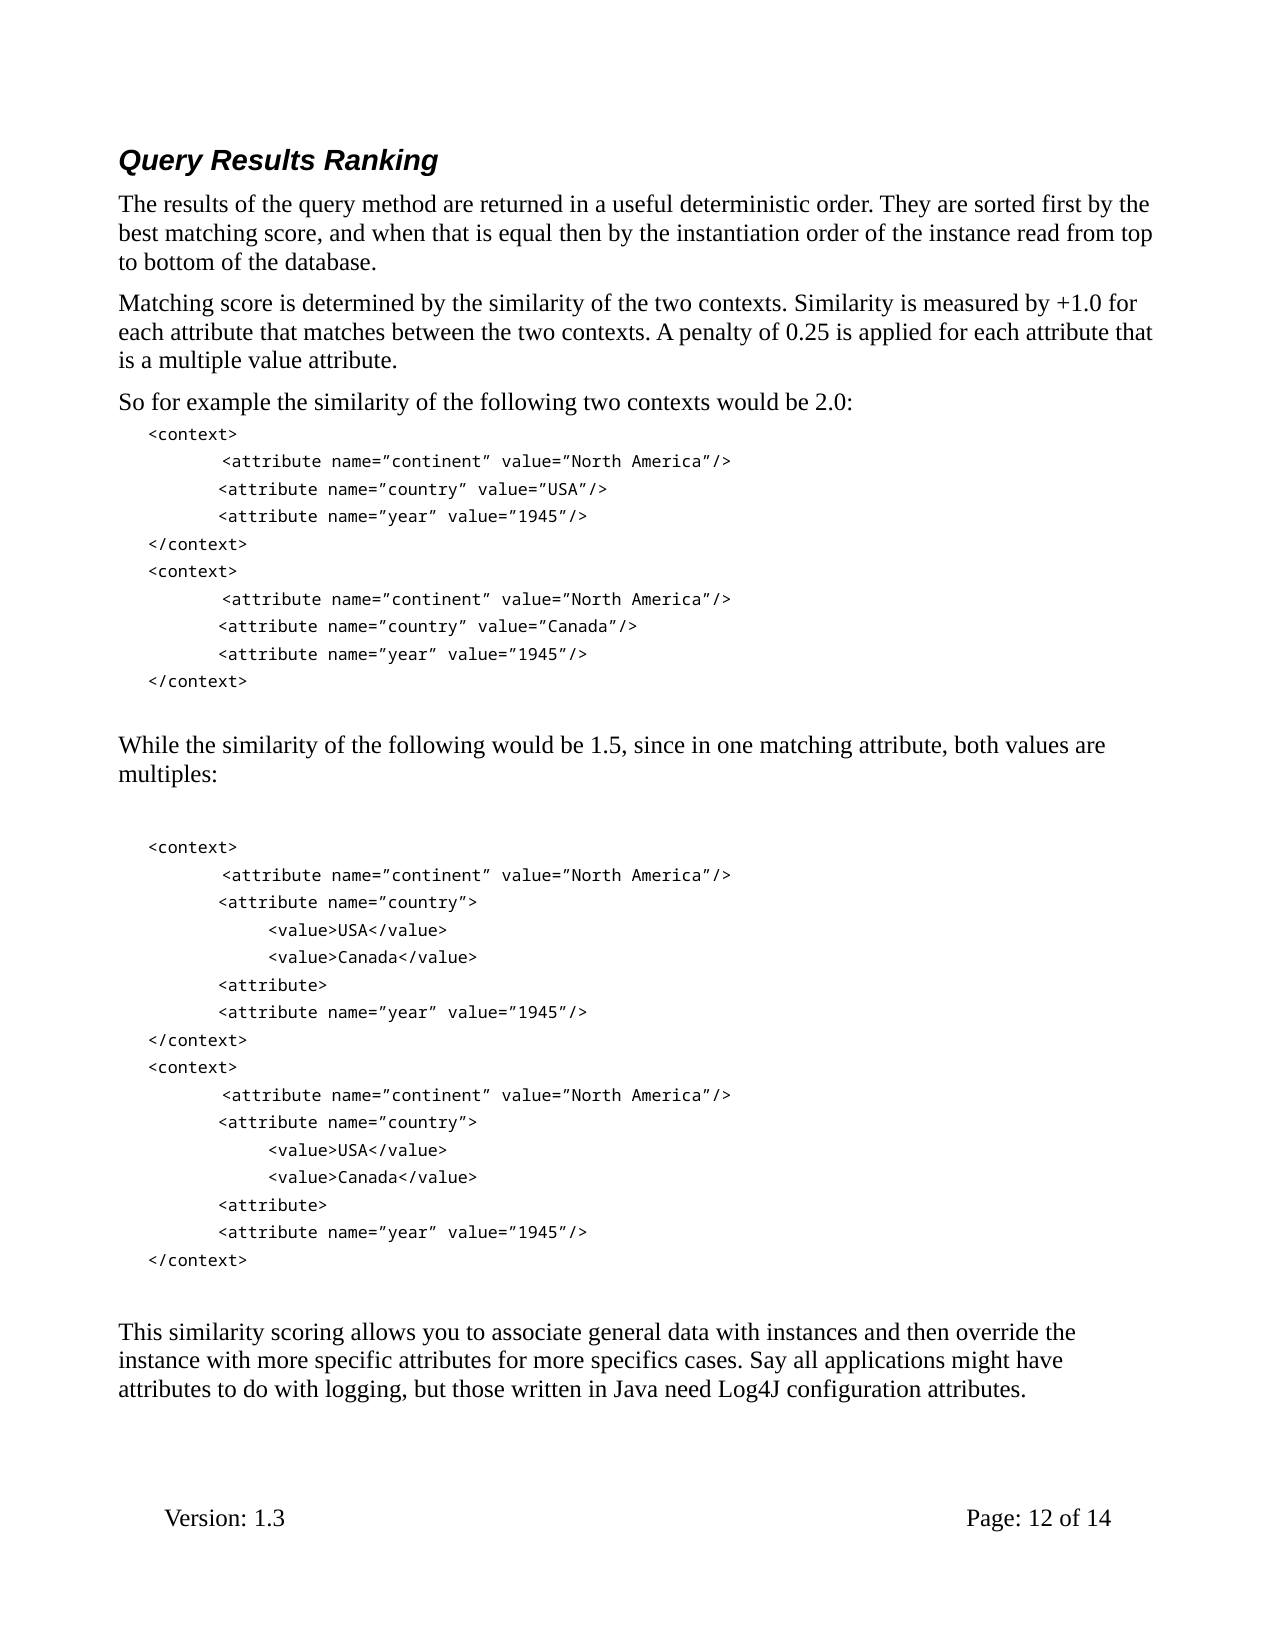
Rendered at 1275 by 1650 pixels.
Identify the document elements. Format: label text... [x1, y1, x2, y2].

text <attribute name=”continent” value=”North America”/> [148, 593, 1157, 608]
text <attribute name=”continent” value=”North America”/> [148, 455, 1157, 470]
text <attribute name=”country” value=”Canada”/> [148, 620, 1157, 635]
text <context> [148, 1062, 1157, 1077]
text </context> [148, 1254, 1157, 1269]
text <attribute name=”country”> [148, 1117, 1157, 1132]
text <attribute> [148, 1199, 1157, 1214]
text <attribute name=”continent” value=”North America”/> [148, 1089, 1157, 1104]
text <context> [148, 565, 1157, 580]
text <value>USA</value> [148, 924, 1157, 939]
text <attribute name=”year” value=”1945”/> [148, 1227, 1157, 1242]
text <attribute name=”country” value=”USA”/> [148, 483, 1157, 498]
text <context> [148, 842, 1157, 857]
text The results of the query method are returned in a useful deterministic order. They are sorted first by the best matching score, and when that is equal then by the instantiation order of the instance read from top to bottom of the database. [118, 189, 1157, 275]
text <attribute name=”year” value=”1945”/> [148, 510, 1157, 525]
text <value>Canada</value> [148, 1172, 1157, 1187]
text Matching score is determined by the similarity of the two contexts. Similarity is measured by +1.0 for each attribute that matches between the two contexts. A penalty of 0.25 is applied for each attribute that is a multiple value attribute. [118, 288, 1157, 374]
text <attribute name=”country”> [148, 897, 1157, 912]
text <value>Canada</value> [148, 952, 1157, 967]
text </context> [148, 675, 1157, 690]
subtitle Query Results Ranking [118, 143, 1157, 177]
text <attribute> [148, 979, 1157, 994]
text So for example the similarity of the following two contexts would be 2.0: [118, 387, 1157, 415]
text <attribute name=”continent” value=”North America”/> [148, 869, 1157, 884]
text <attribute name=”year” value=”1945”/> [148, 648, 1157, 663]
text </context> [148, 538, 1157, 553]
text <value>USA</value> [148, 1144, 1157, 1159]
text While the similarity of the following would be 1.5, since in one matching attribute, both values are multiples: [118, 730, 1157, 788]
text </context> [148, 1034, 1157, 1049]
text <context> [148, 428, 1157, 443]
text <attribute name=”year” value=”1945”/> [148, 1007, 1157, 1022]
text This similarity scoring allows you to associate general data with instances and then override the instance with more specific attributes for more specifics cases. Say all applications might have attributes to do with logging, but those written in Java need Log4J configuration attributes. [118, 1317, 1157, 1403]
